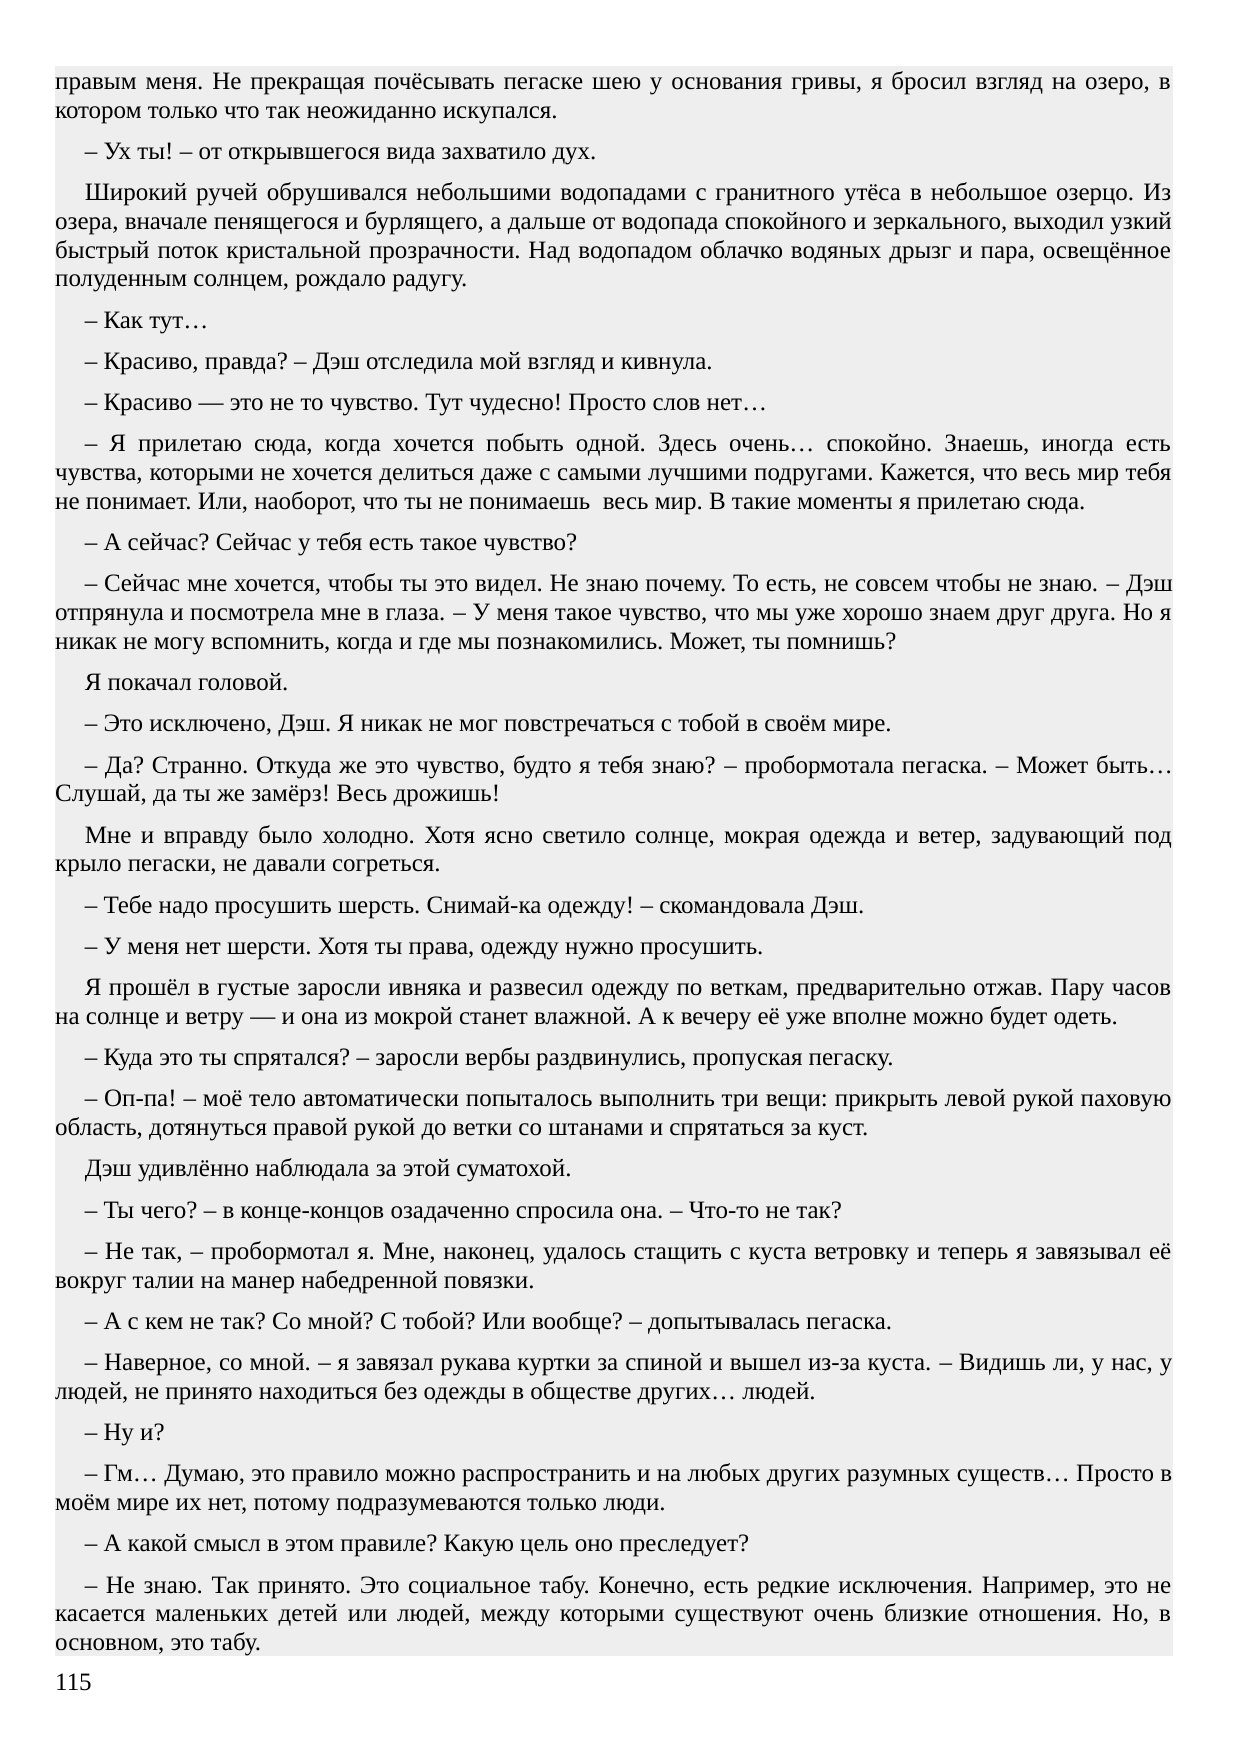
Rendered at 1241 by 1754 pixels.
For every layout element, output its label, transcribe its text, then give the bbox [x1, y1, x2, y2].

text Дэш удивлённо наблюдала за этой суматохой. [55, 1153, 1173, 1182]
text – Тебе надо просушить шерсть. Снимай-ка одежду! – скомандовала Дэш. [55, 890, 1173, 918]
text – А сейчас? Сейчас у тебя есть такое чувство? [55, 527, 1173, 556]
text – Ух ты! – от открывшегося вида захватило дух. [55, 136, 1173, 165]
text – Ты чего? – в конце-концов озадаченно спросила она. – Что-то не так? [55, 1195, 1173, 1223]
text – Красиво, правда? – Дэш отследила мой взгляд и кивнула. [55, 346, 1173, 375]
text – Наверное, со мной. – я завязал рукава куртки за спиной и вышел из-за куста. – Видишь ли, у нас, у людей, не принято находиться без одежды в обществе других… людей. [55, 1347, 1173, 1405]
text – Сейчас мне хочется, чтобы ты это видел. Не знаю почему. То есть, не совсем чтобы не знаю. – Дэш отпрянула и посмотрела мне в глаза. – У меня такое чувство, что мы уже хорошо знаем друг друга. Но я никак не могу вспомнить, когда и где мы познакомились. Может, ты помнишь? [55, 568, 1173, 655]
text – Как тут… [55, 305, 1173, 333]
text – Да? Странно. Откуда же это чувство, будто я тебя знаю? – пробормотала пегаска. – Может быть… Слушай, да ты же замёрз! Весь дрожишь! [55, 750, 1173, 807]
text Широкий ручей обрушивался небольшими водопадами с гранитного утёса в небольшое озерцо. Из озера, вначале пенящегося и бурлящего, а дальше от водопада спокойного и зеркального, выходил узкий быстрый поток кристальной прозрачности. Над водопадом облачко водяных дрызг и пара, освещённое полуденным солнцем, рождало радугу. [55, 177, 1173, 292]
text Я покачал головой. [55, 667, 1173, 696]
text – А какой смысл в этом правиле? Какую цель оно преследует? [55, 1528, 1173, 1557]
text – Не знаю. Так принято. Это социальное табу. Конечно, есть редкие исключения. Например, это не касается маленьких детей или людей, между которыми существуют очень близкие отношения. Но, в основном, это табу. [55, 1570, 1173, 1656]
text – Гм… Думаю, это правило можно распространить и на любых других разумных существ… Просто в моём мире их нет, потому подразумеваются только люди. [55, 1458, 1173, 1516]
text – Не так, – пробормотал я. Мне, наконец, удалось стащить с куста ветровку и теперь я завязывал её вокруг талии на манер набедренной повязки. [55, 1236, 1173, 1293]
text Я прошёл в густые заросли ивняка и развесил одежду по веткам, предварительно отжав. Пару часов на солнце и ветру — и она из мокрой станет влажной. А к вечеру её уже вполне можно будет одеть. [55, 972, 1173, 1030]
text – Куда это ты спрятался? – заросли вербы раздвинулись, пропуская пегаску. [55, 1042, 1173, 1071]
text правым меня. Не прекращая почёсывать пегаске шею у основания гривы, я бросил взгляд на озеро, в котором только что так неожиданно искупался. [55, 66, 1173, 123]
text – А с кем не так? Со мной? С тобой? Или вообще? – допытывалась пегаска. [55, 1306, 1173, 1335]
text – Оп-па! – моё тело автоматически попыталось выполнить три вещи: прикрыть левой рукой паховую область, дотянуться правой рукой до ветки со штанами и спрятаться за куст. [55, 1083, 1173, 1141]
text – Я прилетаю сюда, когда хочется побыть одной. Здесь очень… спокойно. Знаешь, иногда есть чувства, которыми не хочется делиться даже с самыми лучшими подругами. Кажется, что весь мир тебя не понимает. Или, наоборот, что ты не понимаешь весь мир. В такие моменты я прилетаю сюда. [55, 428, 1173, 515]
text – Красиво — это не то чувство. Тут чудесно! Просто слов нет… [55, 387, 1173, 416]
text Мне и вправду было холодно. Хотя ясно светило солнце, мокрая одежда и ветер, задувающий под крыло пегаски, не давали согреться. [55, 820, 1173, 877]
text – У меня нет шерсти. Хотя ты права, одежду нужно просушить. [55, 931, 1173, 960]
text – Ну и? [55, 1417, 1173, 1446]
text – Это исключено, Дэш. Я никак не мог повстречаться с тобой в своём мире. [55, 708, 1173, 737]
